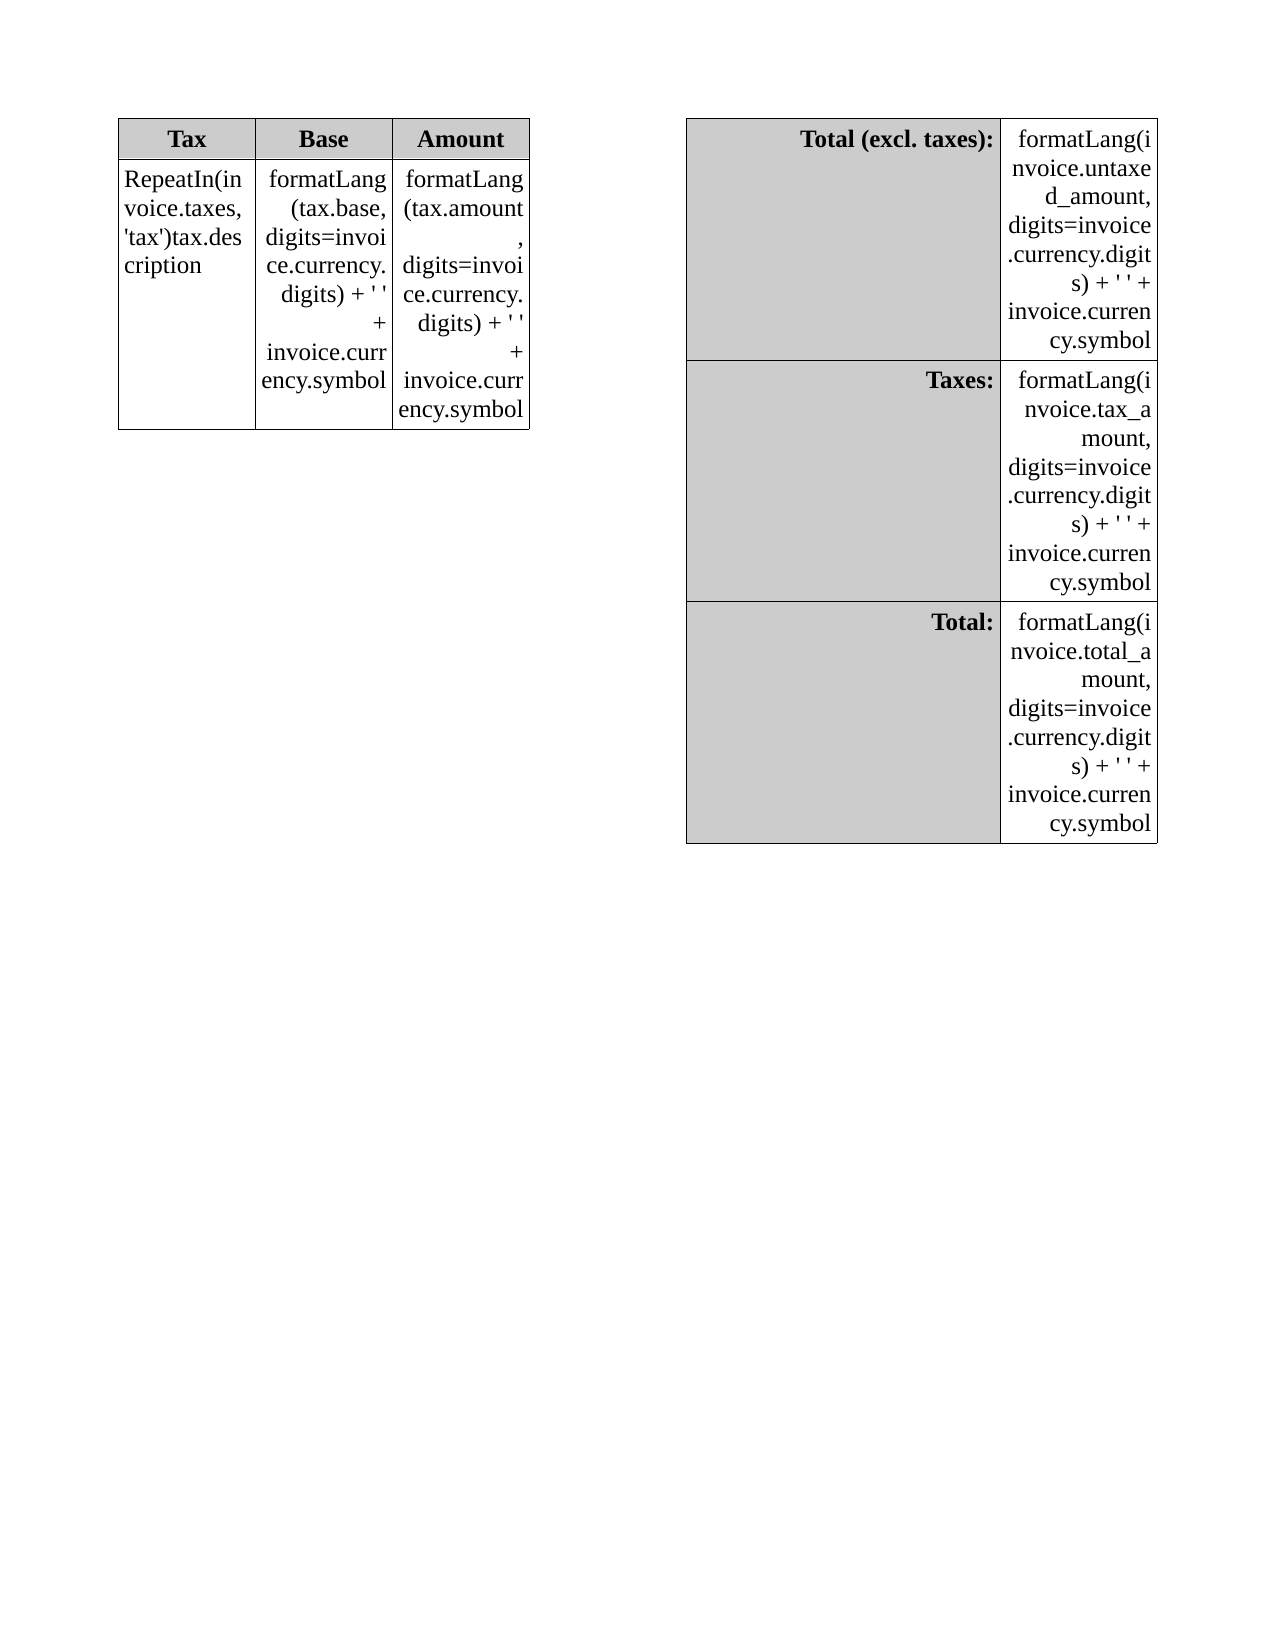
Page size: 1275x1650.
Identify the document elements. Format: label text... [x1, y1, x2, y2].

table_header Amount [393, 119, 529, 158]
table_header [638, 118, 1157, 872]
table_cell Taxes: [687, 361, 1000, 601]
table_header [118, 118, 637, 872]
table_cell formatLang(invoice.total_amount, digits=invoice.currency.digits) + ' ' + invoice.currency.symbol [1001, 602, 1157, 843]
table_header Tax [119, 119, 255, 158]
table_cell RepeatIn(invoice.taxes, 'tax')tax.description [119, 160, 255, 429]
table_header formatLang(invoice.untaxed_amount, digits=invoice.currency.digits) + ' ' + invoice.currency.symbol [1001, 119, 1157, 360]
table_header Total (excl. taxes): [687, 119, 1000, 360]
table_cell formatLang(tax.amount, digits=invoice.currency.digits) + ' ' + invoice.currency.symbol [393, 160, 529, 429]
table_cell formatLang(tax.base, digits=invoice.currency.digits) + ' ' + invoice.currency.symbol [256, 160, 392, 429]
table_cell formatLang(invoice.tax_amount, digits=invoice.currency.digits) + ' ' + invoice.currency.symbol [1001, 361, 1157, 601]
table_header Base [256, 119, 392, 158]
table_cell Total: [687, 602, 1000, 843]
